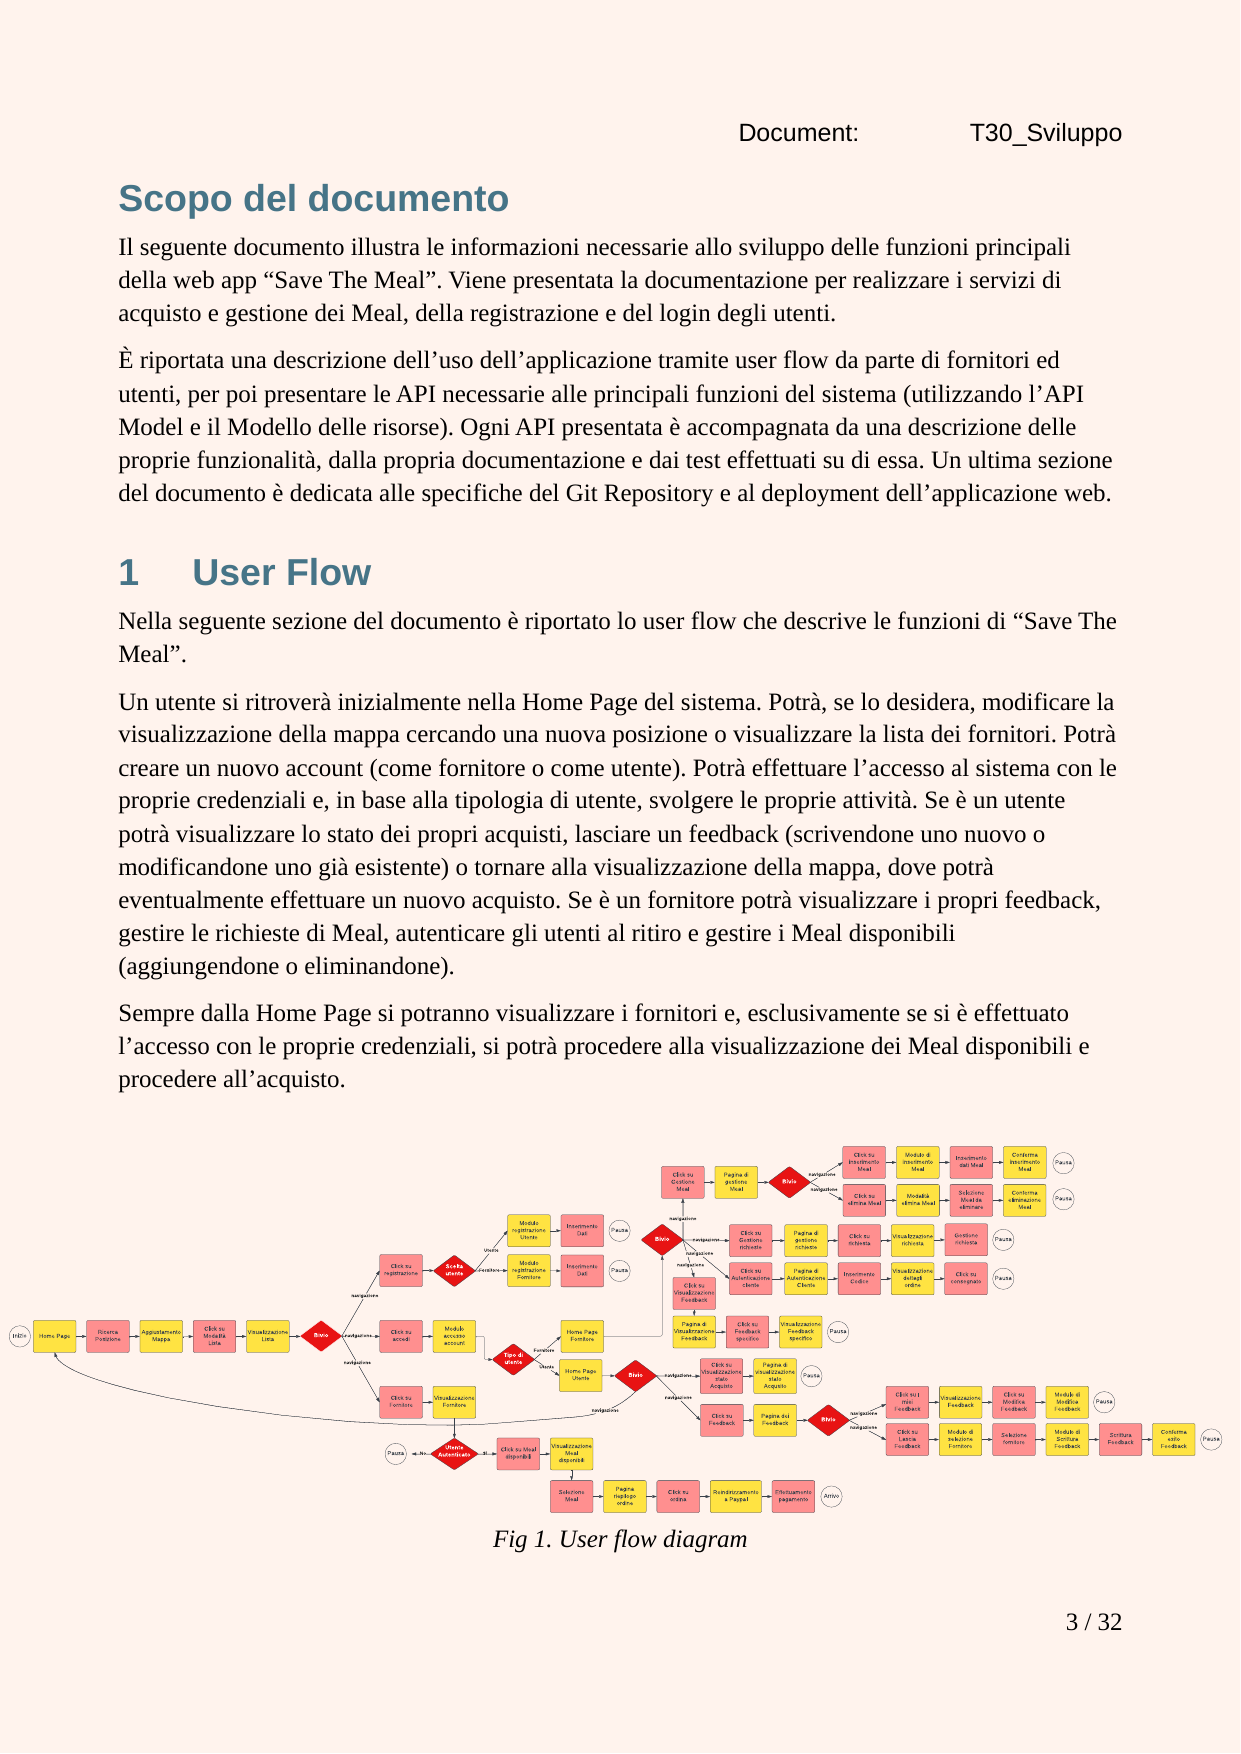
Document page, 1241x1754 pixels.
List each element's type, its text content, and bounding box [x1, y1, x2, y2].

text Un utente si ritroverà inizialmente nella Home Page del sistema. Potrà, se lo desidera, modificare la visualizzazione della mappa cercando una nuova posizione o visualizzare la lista dei fornitori. Potrà creare un nuovo account (come fornitore o come utente). Potrà effettuare l’accesso al sistema con le proprie credenziali e, in base alla tipologia di utente, svolgere le proprie attività. Se è un utente potrà visualizzare lo stato dei propri acquisti, lasciare un feedback (scrivendone uno nuovo o modificandone uno già esistente) o tornare alla visualizzazione della mappa, dove potrà eventualmente effettuare un nuovo acquisto. Se è un fornitore potrà visualizzare i propri feedback, gestire le richieste di Meal, autenticare gli utenti al ritiro e gestire i Meal disponibili (aggiungendone o eliminandone). [118, 687, 1122, 979]
subtitle User Flow [118, 550, 1122, 593]
subtitle Scopo del documento [118, 176, 1122, 219]
text Nella seguente sezione del documento è riportato lo user flow che descrive le funzioni di “Save The Meal”. [118, 606, 1122, 668]
text È riportata una descrizione dell’uso dell’applicazione tramite user flow da parte di fornitori ed utenti, per poi presentare le API necessarie alle principali funzioni del sistema (utilizzando l’API Model e il Modello delle risorse). Ogni API presentata è accompagnata da una descrizione delle proprie funzionalità, dalla propria documentazione e dai test effettuati su di essa. Un ultima sezione del documento è dedicata alle specifiche del Git Repository e al deployment dell’applicazione web. [118, 346, 1122, 506]
text Fig 1. User flow diagram [118, 1112, 1122, 1553]
text Sempre dalla Home Page si potranno visualizzare i fornitori e, esclusivamente se si è effettuato l’accesso con le proprie credenziali, si potrà procedere alla visualizzazione dei Meal disponibili e procedere all’acquisto. [118, 998, 1122, 1093]
text Il seguente documento illustra le informazioni necessarie allo sviluppo delle funzioni principali della web app “Save The Meal”. Viene presentata la documentazione per realizzare i servizi di acquisto e gestione dei Meal, della registrazione e del login degli utenti. [118, 232, 1122, 327]
